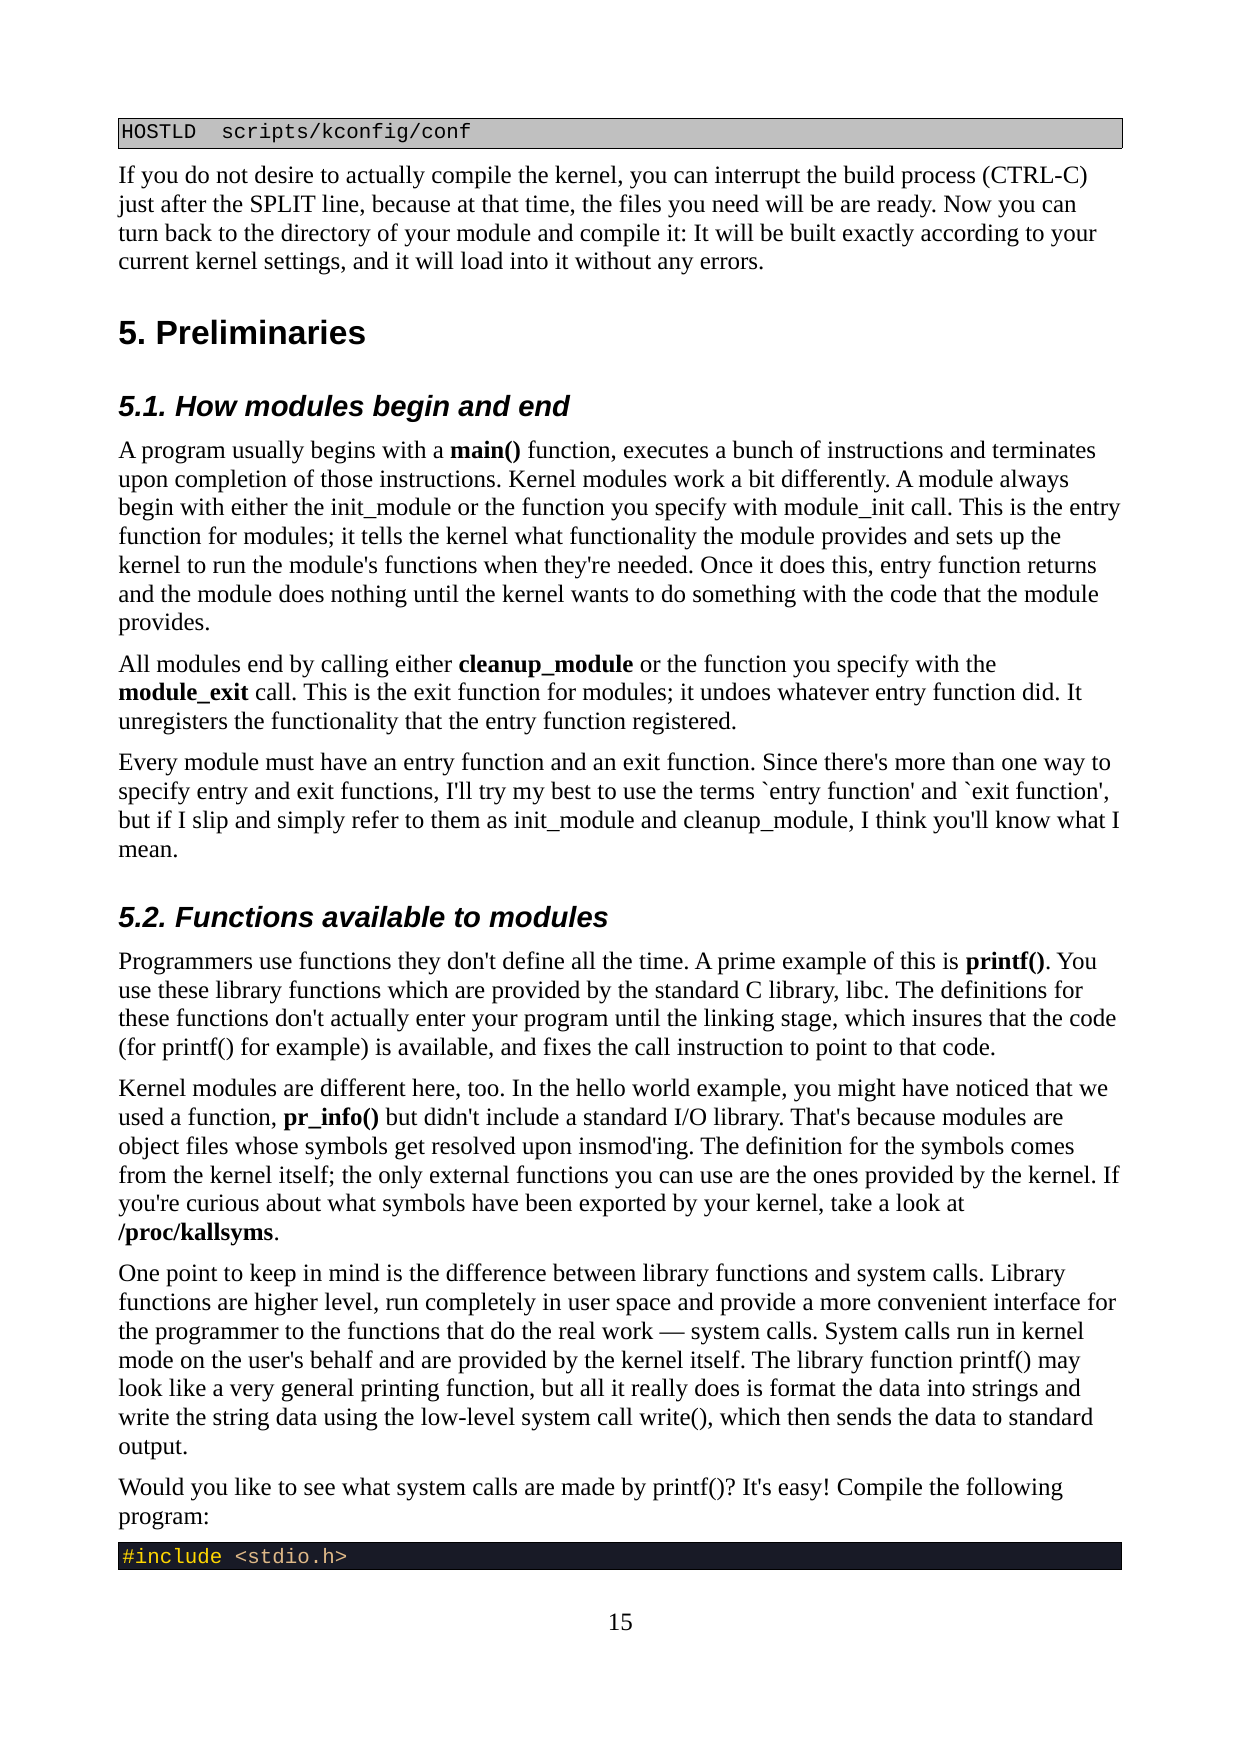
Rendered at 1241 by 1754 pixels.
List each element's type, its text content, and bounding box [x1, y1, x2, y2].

text Programmers use functions they don't define all the time. A prime example of this is printf(). You use these library functions which are provided by the standard C library, libc. The definitions for these functions don't actually enter your program until the linking stage, which insures that the code (for printf() for example) is available, and fixes the call instruction to point to that code. [118, 946, 1122, 1061]
text All modules end by calling either cleanup_module or the function you specify with the module_exit call. This is the exit function for modules; it undoes whatever entry function did. It unregisters the functionality that the entry function registered. [118, 649, 1122, 735]
text HOSTLD scripts/kconfig/conf [119, 119, 1122, 148]
text If you do not desire to actually compile the kernel, you can interrupt the build process (CTRL-C) just after the SPLIT line, because at that time, the files you need will be are ready. Now you can turn back to the directory of your module and compile it: It will be built exactly according to your current kernel settings, and it will load into it without any errors. [118, 160, 1122, 275]
subtitle Preliminaries [118, 313, 1122, 351]
text Kernel modules are different here, too. In the hello world example, you might have noticed that we used a function, pr_info() but didn't include a standard I/O library. That's because modules are object files whose symbols get resolved upon insmod'ing. The definition for the symbols comes from the kernel itself; the only external functions you can use are the ones provided by the kernel. If you're curious about what symbols have been exported by your kernel, take a look at /proc/kallsyms. [118, 1073, 1122, 1246]
text Every module must have an entry function and an exit function. Since there's more than one way to specify entry and exit functions, I'll try my best to use the terms `entry function' and `exit function', but if I slip and simply refer to them as init_module and cleanup_module, I think you'll know what I mean. [118, 747, 1122, 862]
text A program usually begins with a main() function, executes a bunch of instructions and terminates upon completion of those instructions. Kernel modules work a bit differently. A module always begin with either the init_module or the function you specify with module_init call. This is the entry function for modules; it tells the kernel what functionality the module provides and sets up the kernel to run the module's functions when they're needed. Once it does this, entry function returns and the module does nothing until the kernel wants to do something with the code that the module provides. [118, 435, 1122, 636]
subtitle How modules begin and end [118, 389, 1122, 422]
subtitle Functions available to modules [118, 900, 1122, 933]
text Would you like to see what system calls are made by printf()? It's easy! Compile the following program: [118, 1472, 1122, 1530]
text One point to keep in mind is the difference between library functions and system calls. Library functions are higher level, run completely in user space and provide a more convenient interface for the programmer to the functions that do the real work — system calls. System calls run in kernel mode on the user's behalf and are provided by the kernel itself. The library function printf() may look like a very general printing function, but all it really does is format the data into strings and write the string data using the low-level system call write(), which then sends the data to standard output. [118, 1258, 1122, 1460]
text #include <stdio.h> [119, 1543, 1121, 1569]
